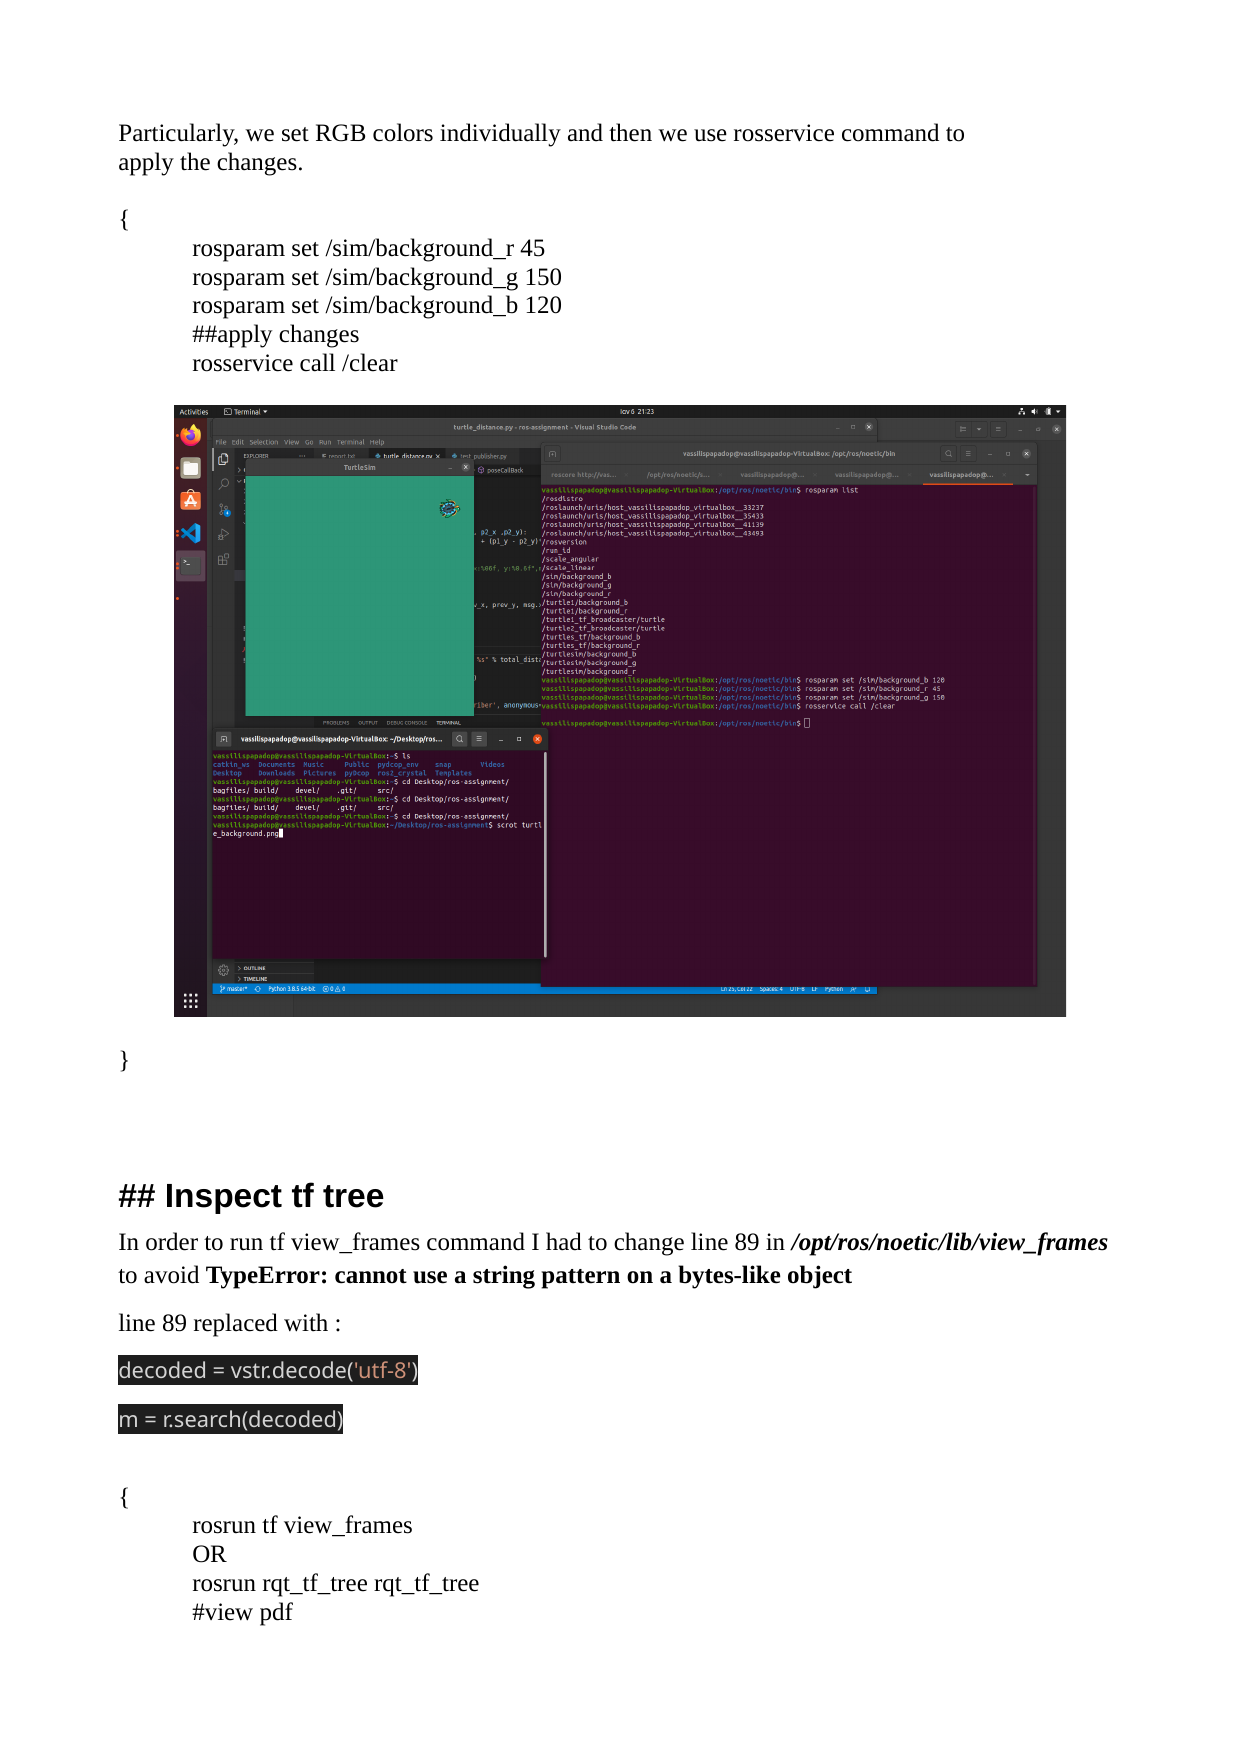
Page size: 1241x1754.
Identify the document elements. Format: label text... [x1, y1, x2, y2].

text In order to run tf view_frames command I had to change line 89 in /opt/ros/noetic/lib/view_frames to avoid TypeError: cannot use a string pattern on a bytes-like object [118, 1227, 1122, 1289]
text rosservice call /clear [118, 348, 1122, 377]
text OR [118, 1539, 1122, 1568]
text Particularly, we set RGB colors individually and then we use rosservice command to [118, 118, 1122, 147]
text line 89 replaced with : [118, 1308, 1122, 1337]
text rosrun rqt_tf_tree rqt_tf_tree [118, 1568, 1122, 1597]
text { [118, 204, 1122, 233]
text decoded = vstr.decode('utf-8') [118, 1355, 1122, 1385]
text rosparam set /sim/background_g 150 [118, 262, 1122, 291]
text rosparam set /sim/background_b 120 [118, 291, 1122, 319]
text rosparam set /sim/background_r 45 [118, 233, 1122, 262]
text apply the changes. [118, 147, 1122, 176]
text rosrun tf view_frames [118, 1510, 1122, 1539]
text m = r.search(decoded) [118, 1404, 1122, 1434]
text ##apply changes [118, 319, 1122, 348]
subtitle ## Inspect tf tree [118, 1176, 1122, 1215]
text } [118, 1045, 1122, 1074]
picture [174, 405, 1067, 1017]
text #view pdf [118, 1597, 1122, 1625]
text { [118, 1482, 1122, 1510]
